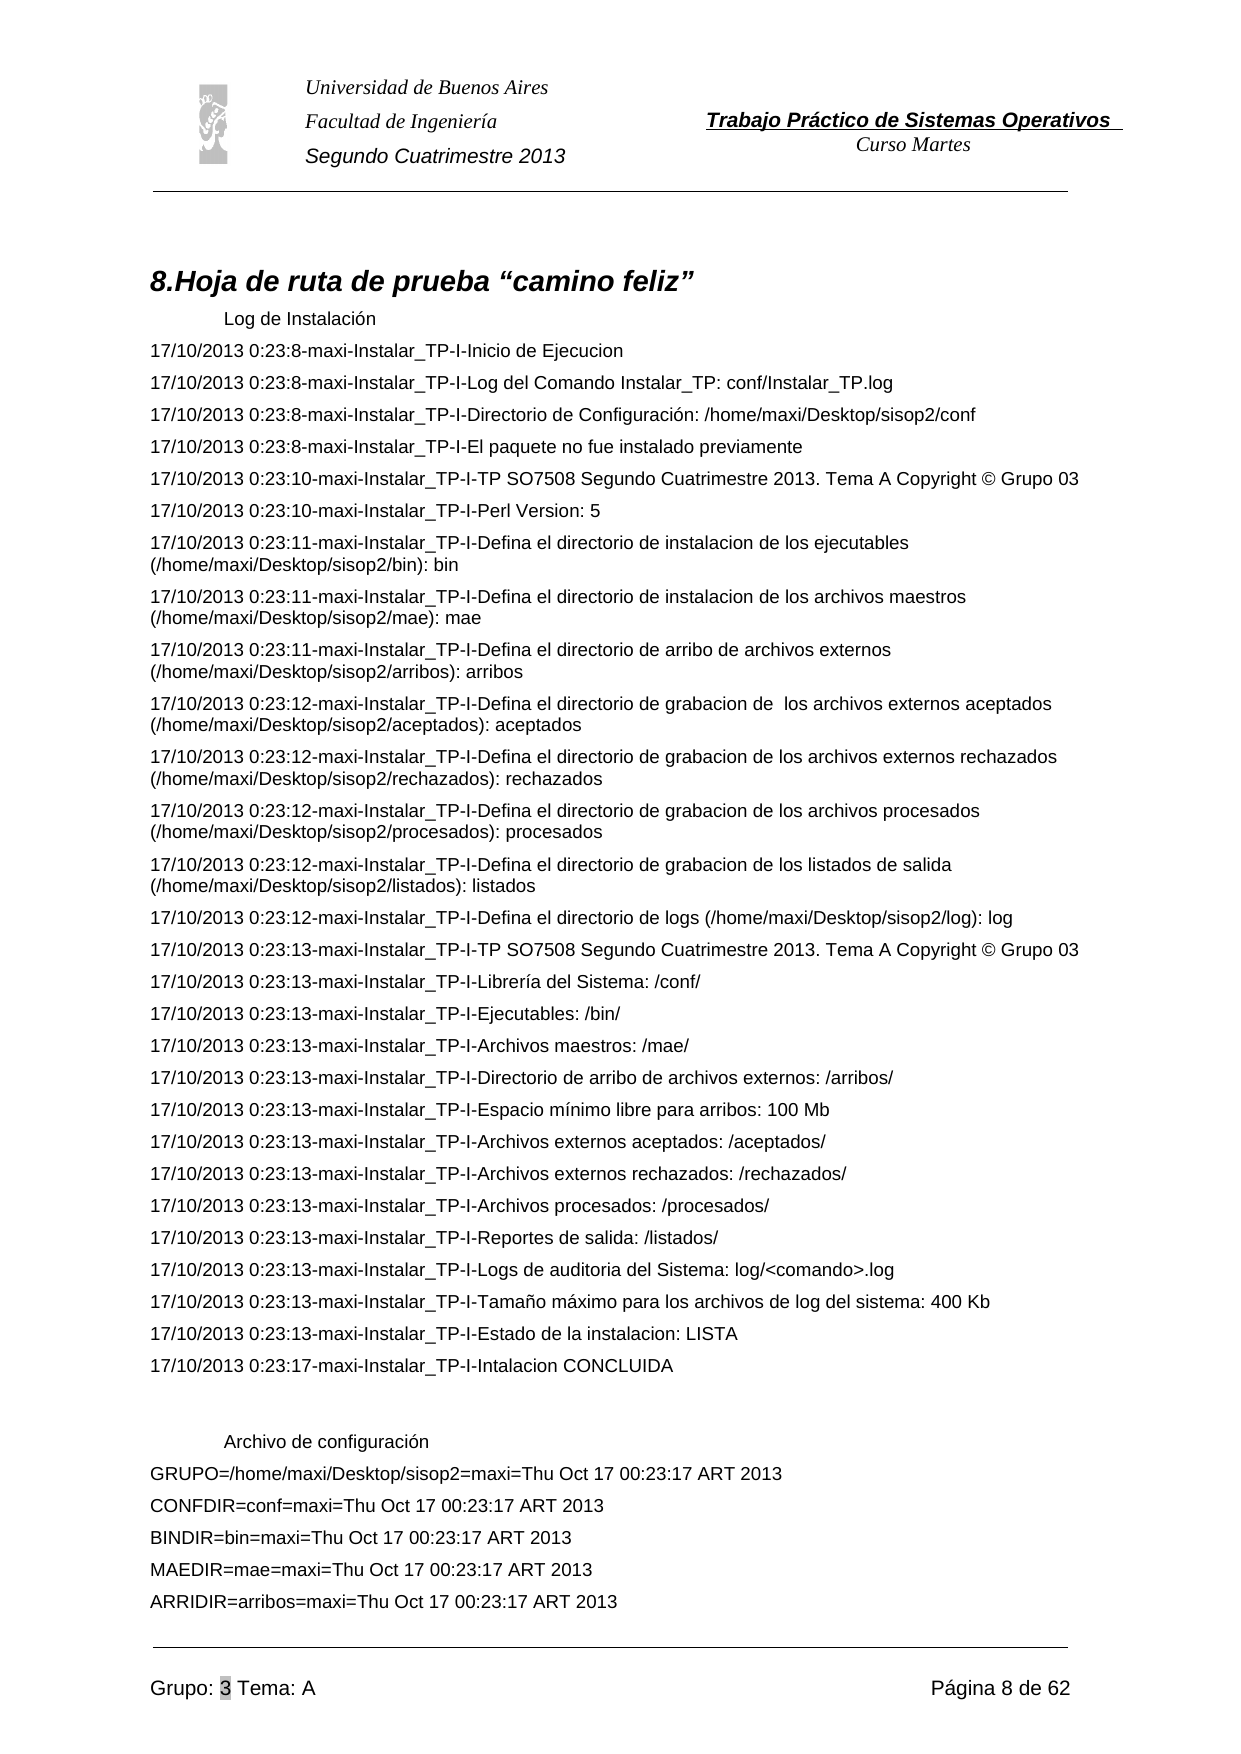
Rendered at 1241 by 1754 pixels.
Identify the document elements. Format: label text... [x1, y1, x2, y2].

text 17/10/2013 0:23:8-maxi-Instalar_TP-I-El paquete no fue instalado previamente [150, 436, 1090, 458]
subtitle 8.Hoja de ruta de prueba “camino feliz” [150, 264, 1090, 298]
text 17/10/2013 0:23:8-maxi-Instalar_TP-I-Log del Comando Instalar_TP: conf/Instalar_TP.log [150, 372, 1090, 394]
text 17/10/2013 0:23:12-maxi-Instalar_TP-I-Defina el directorio de logs (/home/maxi/Desktop/sisop2/log): log [150, 907, 1090, 928]
text 17/10/2013 0:23:12-maxi-Instalar_TP-I-Defina el directorio de grabacion de los archivos externos aceptados (/home/maxi/Desktop/sisop2/aceptados): aceptados [150, 693, 1090, 736]
text 17/10/2013 0:23:13-maxi-Instalar_TP-I-TP SO7508 Segundo Cuatrimestre 2013. Tema A Copyright © Grupo 03 [150, 939, 1090, 960]
text 17/10/2013 0:23:10-maxi-Instalar_TP-I-Perl Version: 5 [150, 500, 1090, 522]
picture [198, 82, 231, 166]
text 17/10/2013 0:23:12-maxi-Instalar_TP-I-Defina el directorio de grabacion de los archivos externos rechazados (/home/maxi/Desktop/sisop2/rechazados): rechazados [150, 746, 1090, 789]
text 17/10/2013 0:23:12-maxi-Instalar_TP-I-Defina el directorio de grabacion de los archivos procesados (/home/maxi/Desktop/sisop2/procesados): procesados [150, 800, 1090, 843]
text 17/10/2013 0:23:17-maxi-Instalar_TP-I-Intalacion CONCLUIDA [150, 1354, 1090, 1376]
text 17/10/2013 0:23:10-maxi-Instalar_TP-I-TP SO7508 Segundo Cuatrimestre 2013. Tema A Copyright © Grupo 03 [150, 468, 1090, 490]
text MAEDIR=mae=maxi=Thu Oct 17 00:23:17 ART 2013 [150, 1558, 1090, 1580]
text GRUPO=/home/maxi/Desktop/sisop2=maxi=Thu Oct 17 00:23:17 ART 2013 [150, 1462, 1090, 1484]
text 17/10/2013 0:23:13-maxi-Instalar_TP-I-Espacio mínimo libre para arribos: 100 Mb [150, 1099, 1090, 1120]
text Archivo de configuración [150, 1431, 1090, 1452]
text 17/10/2013 0:23:13-maxi-Instalar_TP-I-Archivos maestros: /mae/ [150, 1035, 1090, 1056]
text 17/10/2013 0:23:11-maxi-Instalar_TP-I-Defina el directorio de instalacion de los ejecutables (/home/maxi/Desktop/sisop2/bin): bin [150, 532, 1090, 575]
text CONFDIR=conf=maxi=Thu Oct 17 00:23:17 ART 2013 [150, 1494, 1090, 1516]
text 17/10/2013 0:23:11-maxi-Instalar_TP-I-Defina el directorio de arribo de archivos externos (/home/maxi/Desktop/sisop2/arribos): arribos [150, 639, 1090, 682]
text 17/10/2013 0:23:13-maxi-Instalar_TP-I-Logs de auditoria del Sistema: log/<comando>.log [150, 1259, 1090, 1280]
text 17/10/2013 0:23:8-maxi-Instalar_TP-I-Inicio de Ejecucion [150, 340, 1090, 362]
text 17/10/2013 0:23:13-maxi-Instalar_TP-I-Archivos procesados: /procesados/ [150, 1195, 1090, 1216]
text 17/10/2013 0:23:13-maxi-Instalar_TP-I-Librería del Sistema: /conf/ [150, 971, 1090, 992]
text 17/10/2013 0:23:8-maxi-Instalar_TP-I-Directorio de Configuración: /home/maxi/Desktop/sisop2/conf [150, 404, 1090, 426]
text 17/10/2013 0:23:13-maxi-Instalar_TP-I-Tamaño máximo para los archivos de log del sistema: 400 Kb [150, 1291, 1090, 1312]
text 17/10/2013 0:23:13-maxi-Instalar_TP-I-Estado de la instalacion: LISTA [150, 1323, 1090, 1344]
text 17/10/2013 0:23:11-maxi-Instalar_TP-I-Defina el directorio de instalacion de los archivos maestros (/home/maxi/Desktop/sisop2/mae): mae [150, 586, 1090, 629]
text 17/10/2013 0:23:13-maxi-Instalar_TP-I-Reportes de salida: /listados/ [150, 1227, 1090, 1248]
text 17/10/2013 0:23:13-maxi-Instalar_TP-I-Ejecutables: /bin/ [150, 1003, 1090, 1024]
text Log de Instalación [150, 308, 1090, 330]
text 17/10/2013 0:23:13-maxi-Instalar_TP-I-Archivos externos aceptados: /aceptados/ [150, 1131, 1090, 1152]
text 17/10/2013 0:23:13-maxi-Instalar_TP-I-Archivos externos rechazados: /rechazados/ [150, 1163, 1090, 1184]
text 17/10/2013 0:23:12-maxi-Instalar_TP-I-Defina el directorio de grabacion de los listados de salida (/home/maxi/Desktop/sisop2/listados): listados [150, 853, 1090, 896]
text ARRIDIR=arribos=maxi=Thu Oct 17 00:23:17 ART 2013 [150, 1590, 1090, 1612]
text 17/10/2013 0:23:13-maxi-Instalar_TP-I-Directorio de arribo de archivos externos: /arribos/ [150, 1067, 1090, 1088]
text BINDIR=bin=maxi=Thu Oct 17 00:23:17 ART 2013 [150, 1526, 1090, 1548]
